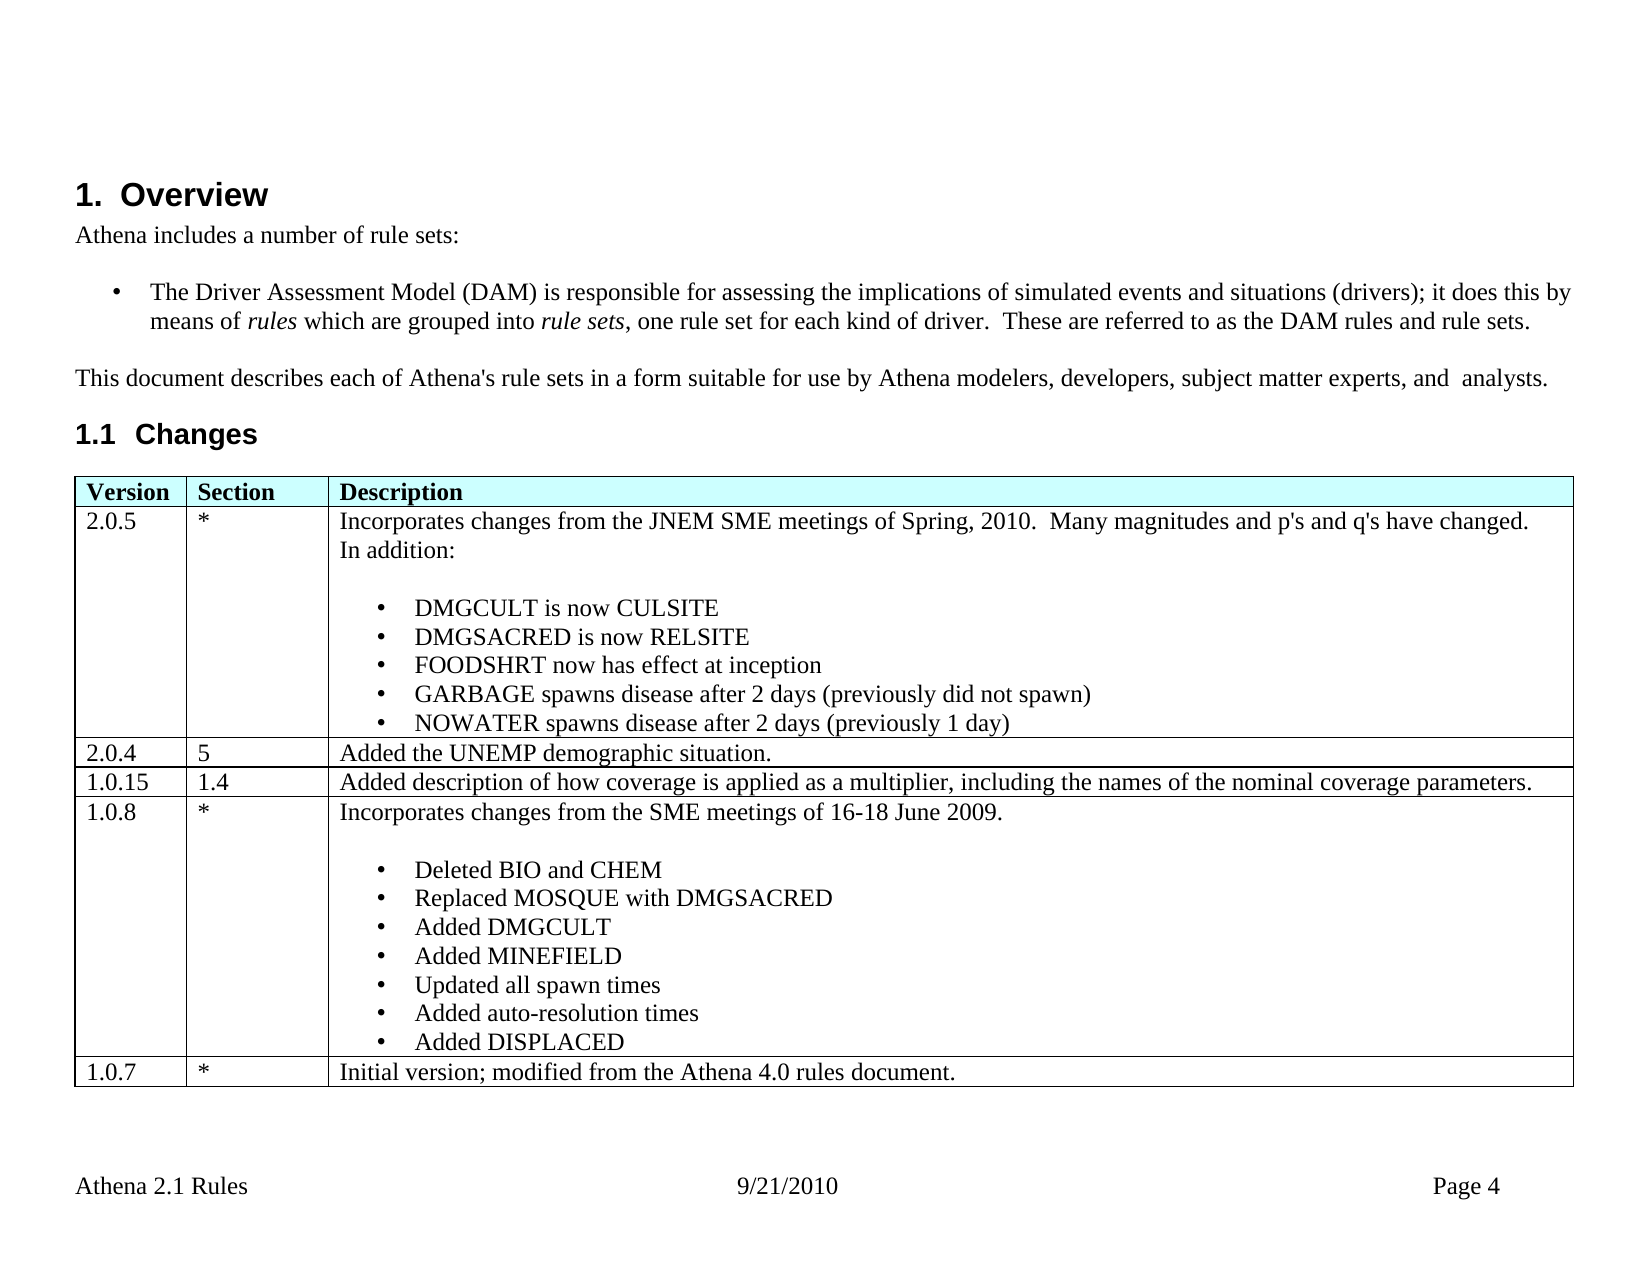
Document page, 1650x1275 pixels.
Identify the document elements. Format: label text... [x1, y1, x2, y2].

list The Driver Assessment Model (DAM) is responsible for assessing the implications of simulated events and situations (drivers); it does this by means of rules which are grouped into rule sets, one rule set for each kind of driver. These are referred to as the DAM rules and rule sets. [112, 277, 1575, 335]
text Athena includes a number of rule sets: [75, 220, 1575, 248]
table_cell Added the UNEMP demographic situation. [329, 738, 1573, 766]
table_cell 1.0.8 [76, 797, 186, 1056]
table_cell Added description of how coverage is applied as a multiplier, including the names of the nominal coverage parameters. [329, 768, 1573, 796]
table_cell 5 [187, 738, 328, 766]
table_cell * [187, 507, 328, 737]
table_header Description [329, 477, 1573, 506]
table_cell 2.0.5 [76, 507, 186, 737]
table_cell * [187, 797, 328, 1056]
table_header Version [76, 477, 186, 506]
subtitle Overview [75, 175, 1575, 213]
table_cell Initial version; modified from the Athena 4.0 rules document. [329, 1057, 1573, 1086]
table_cell 1.4 [187, 768, 328, 796]
table_header Section [187, 477, 328, 506]
table_cell * [187, 1057, 328, 1086]
text This document describes each of Athena's rule sets in a form suitable for use by Athena modelers, developers, subject matter experts, and analysts. [75, 363, 1575, 392]
table_cell 1.0.7 [76, 1057, 186, 1086]
table_cell Incorporates changes from the JNEM SME meetings of Spring, 2010. Many magnitudes and p's and q's have changed. In addition: DMGCULT is now CULSITE DMGSACRED is now RELSITE FOODSHRT now has effect at inception GARBAGE spawns disease after 2 days (previously did not spawn) NOWATER spawns disease after 2 days (previously 1 day) [329, 507, 1573, 737]
table_cell 1.0.15 [76, 768, 186, 796]
subtitle Changes [75, 417, 1575, 451]
table_cell Incorporates changes from the SME meetings of 16-18 June 2009. Deleted BIO and CHEM Replaced MOSQUE with DMGSACRED Added DMGCULT Added MINEFIELD Updated all spawn times Added auto-resolution times Added DISPLACED [329, 797, 1573, 1056]
table_cell 2.0.4 [76, 738, 186, 766]
